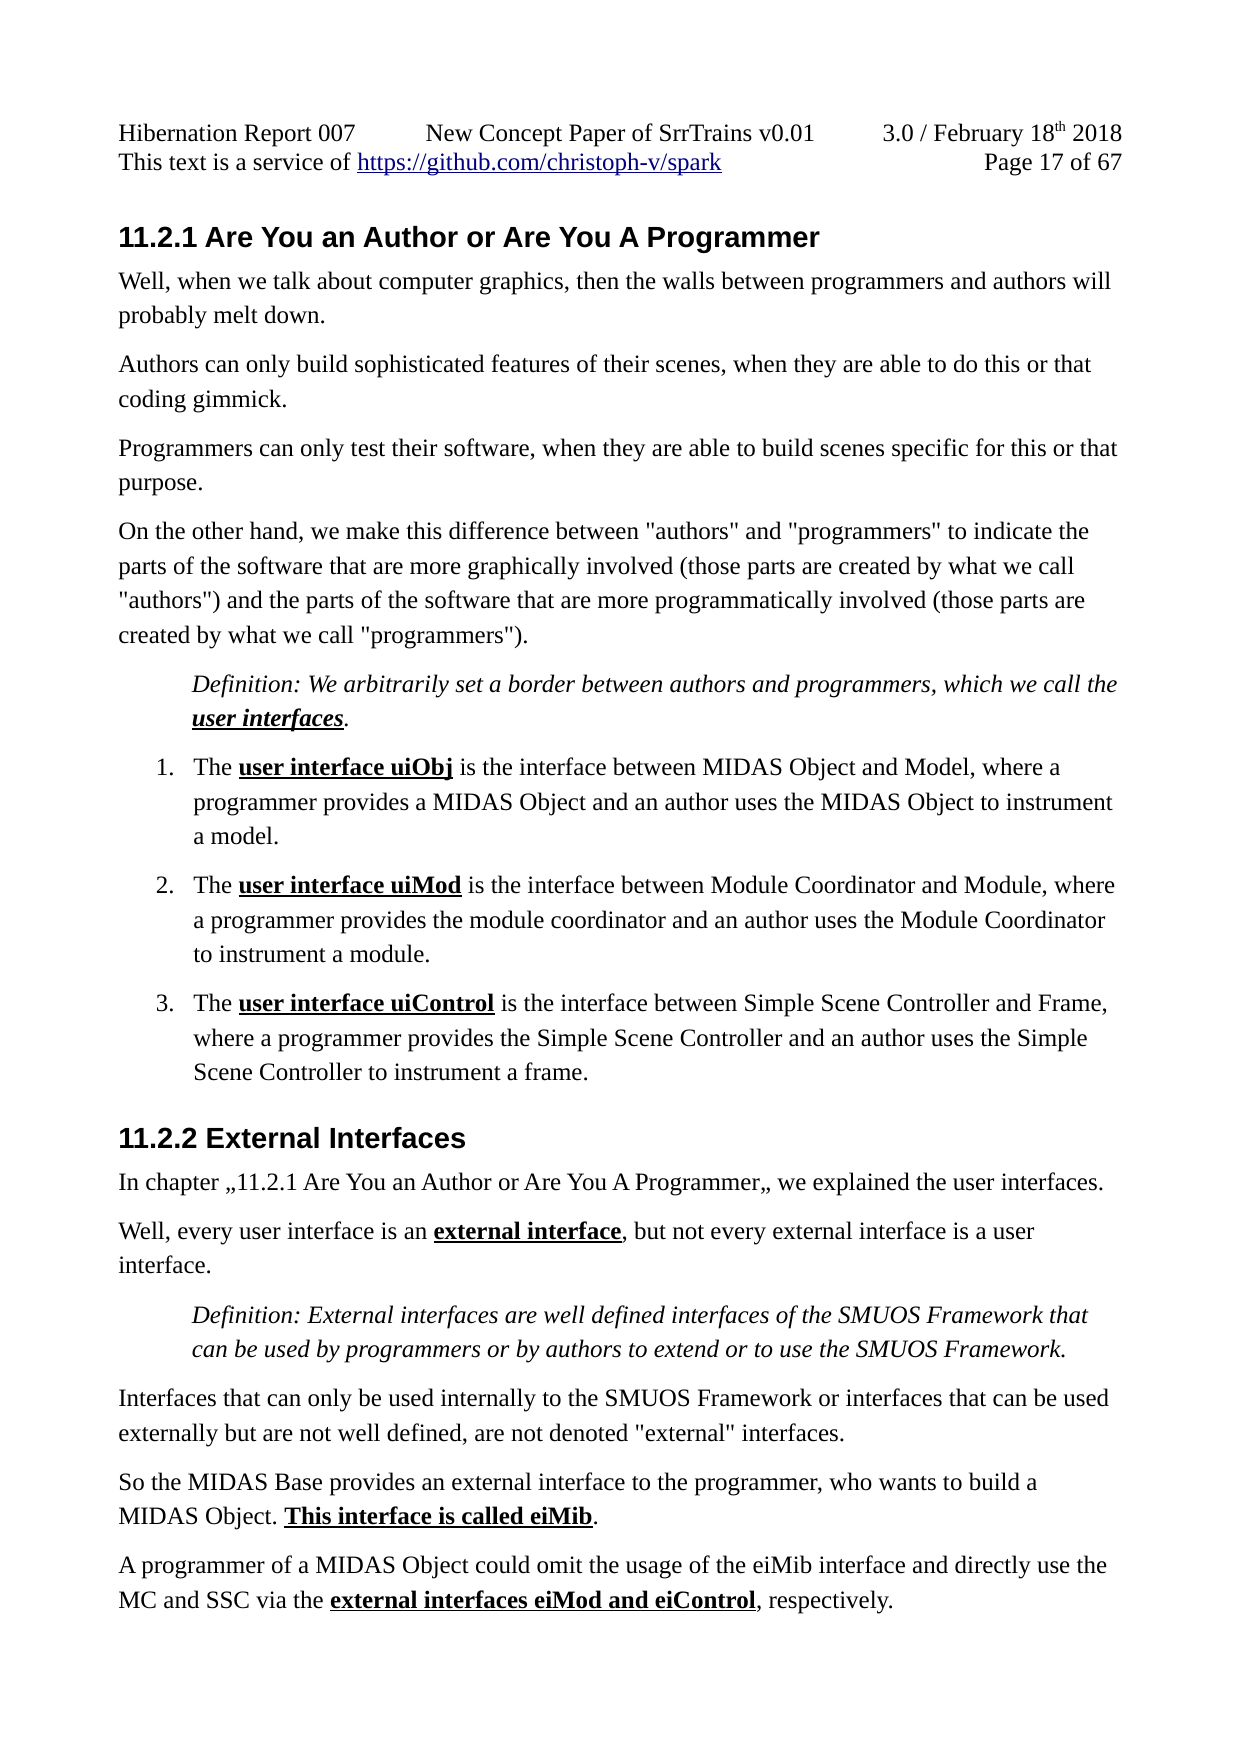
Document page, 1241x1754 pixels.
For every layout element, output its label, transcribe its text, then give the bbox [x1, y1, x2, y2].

text A programmer of a MIDAS Object could omit the usage of the eiMib interface and directly use the MC and SSC via the external interfaces eiMod and eiControl, respectively. [118, 1550, 1122, 1613]
text On the other hand, we make this difference between "authors" and "programmers" to indicate the parts of the software that are more graphically involved (those parts are created by what we call "authors") and the parts of the software that are more programmatically involved (those parts are created by what we call "programmers"). [118, 516, 1122, 648]
text Well, when we talk about computer graphics, then the walls between programmers and authors will probably melt down. [118, 266, 1122, 329]
text Well, every user interface is an external interface, but not every external interface is a user interface. [118, 1216, 1122, 1279]
text Definition: External interfaces are well defined interfaces of the SMUOS Framework that can be used by programmers or by authors to extend or to use the SMUOS Framework. [192, 1300, 1122, 1363]
text Interfaces that can only be used internally to the SMUOS Framework or interfaces that can be used externally but are not well defined, are not denoted "external" interfaces. [118, 1383, 1122, 1446]
text Authors can only build sophisticated features of their scenes, when they are able to do this or that coding gimmick. [118, 349, 1122, 412]
subtitle 11.2.1 Are You an Author or Are You A Programmer [118, 220, 1122, 253]
list The user interface uiObj is the interface between MIDAS Object and Model, where a programmer provides a MIDAS Object and an author uses the MIDAS Object to instrument a model. [156, 752, 1122, 850]
text In chapter „11.2.1 Are You an Author or Are You A Programmer„ we explained the user interfaces. [118, 1167, 1122, 1196]
subtitle 11.2.2 External Interfaces [118, 1121, 1122, 1154]
list The user interface uiMod is the interface between Module Coordinator and Module, where a programmer provides the module coordinator and an author uses the Module Coordinator to instrument a module. [156, 870, 1122, 968]
list The user interface uiControl is the interface between Simple Scene Controller and Frame, where a programmer provides the Simple Scene Controller and an author uses the Simple Scene Controller to instrument a frame. [156, 988, 1122, 1086]
text Programmers can only test their software, when they are able to build scenes specific for this or that purpose. [118, 433, 1122, 496]
text Definition: We arbitrarily set a border between authors and programmers, which we call the user interfaces. [192, 669, 1122, 732]
text So the MIDAS Base provides an external interface to the programmer, who wants to build a MIDAS Object. This interface is called eiMib. [118, 1467, 1122, 1530]
